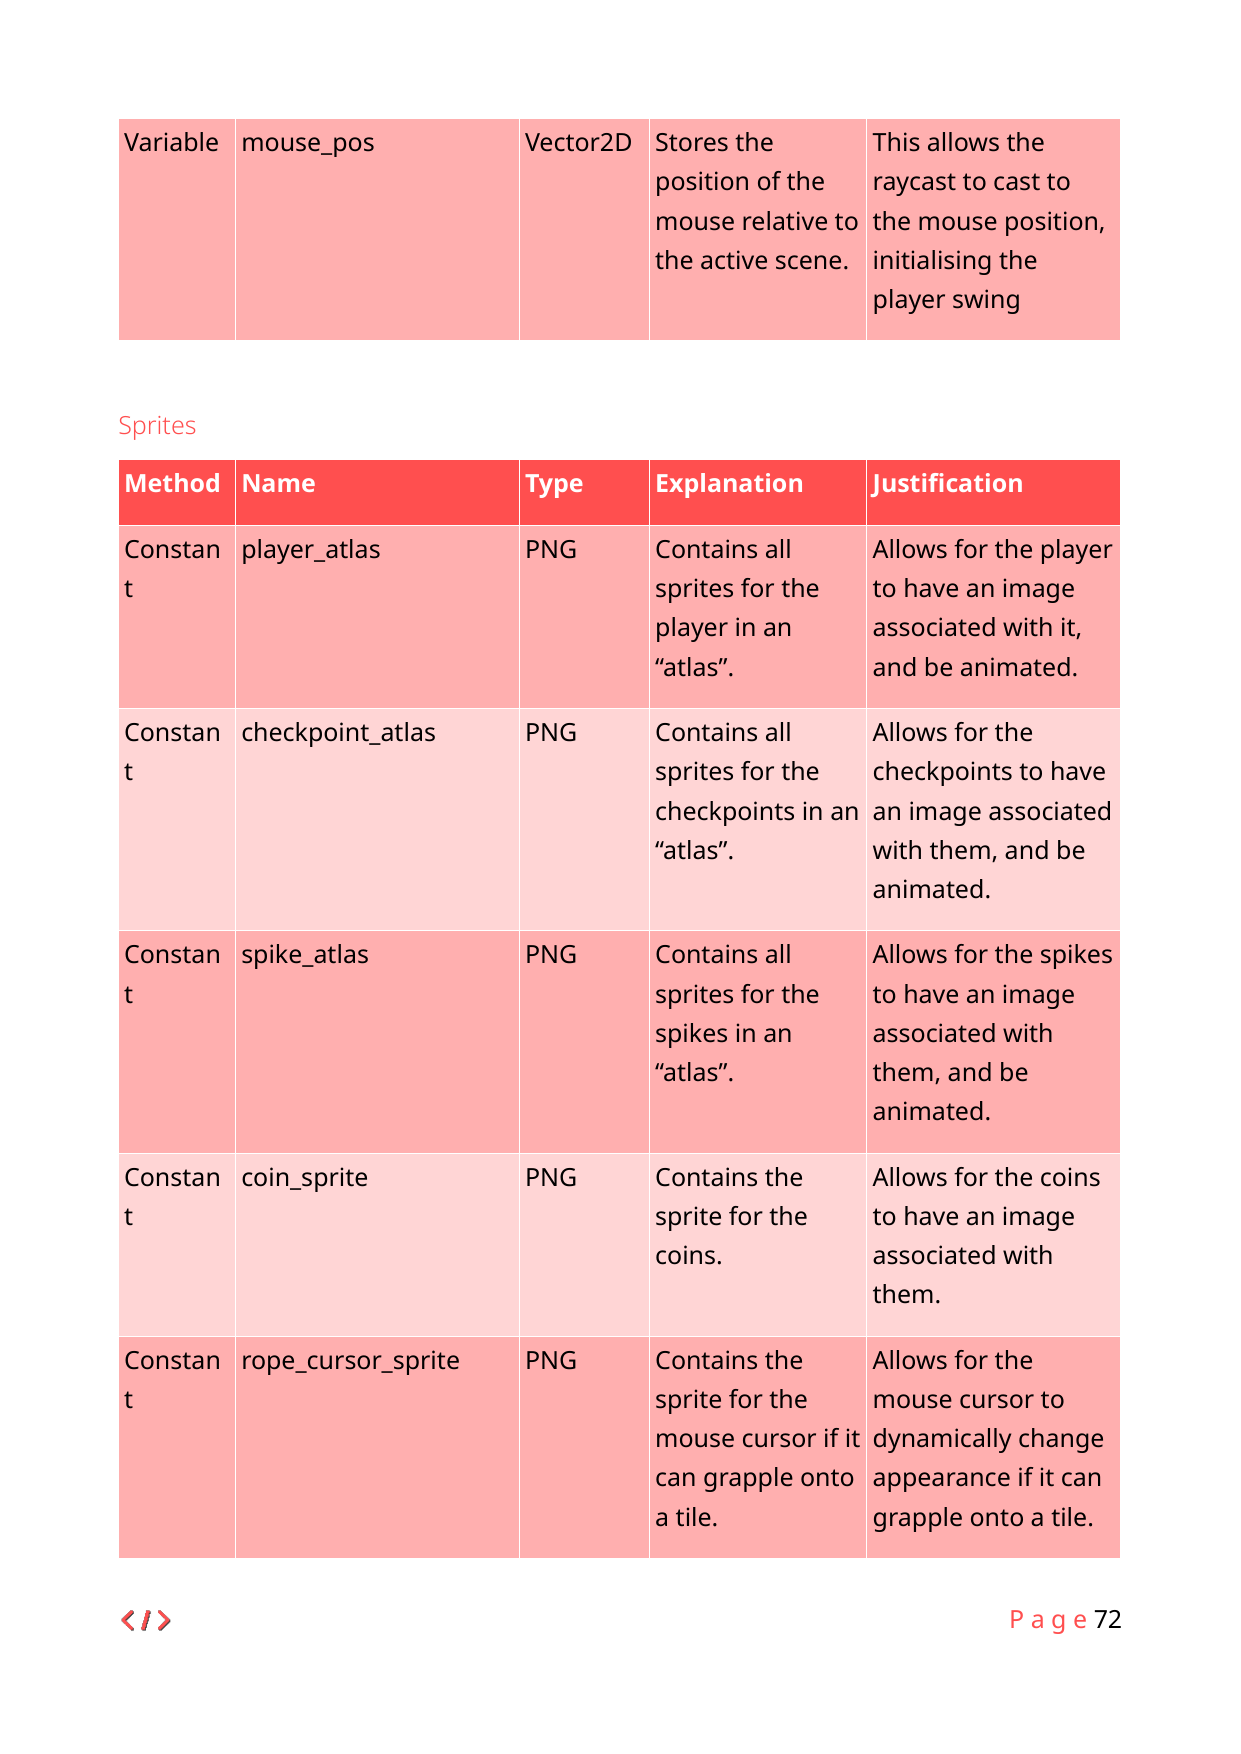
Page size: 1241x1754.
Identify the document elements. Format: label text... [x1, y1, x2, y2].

table_cell PNG [520, 709, 649, 930]
table_cell Constant [119, 526, 235, 708]
table_cell PNG [520, 526, 649, 708]
picture [116, 1591, 175, 1649]
table_cell Contains the sprite for the mouse cursor if it can grapple onto a tile. [650, 1337, 866, 1558]
table_header Type [520, 460, 649, 525]
table_header Justification [867, 460, 1120, 525]
table_cell Allows for the mouse cursor to dynamically change appearance if it can grapple onto a tile. [867, 1337, 1120, 1558]
table_cell Constant [119, 931, 235, 1153]
table_cell Contains all sprites for the checkpoints in an “atlas”. [650, 709, 866, 930]
table_cell rope_cursor_sprite [236, 1337, 519, 1558]
table_cell player_atlas [236, 526, 519, 708]
table_cell Constant [119, 1154, 235, 1336]
table_cell mouse_pos [236, 119, 519, 340]
table_cell Constant [119, 709, 235, 930]
table_cell coin_sprite [236, 1154, 519, 1336]
table_cell Contains all sprites for the spikes in an “atlas”. [650, 931, 866, 1153]
table_cell spike_atlas [236, 931, 519, 1153]
table_cell Constant [119, 1337, 235, 1558]
table_cell Stores the position of the mouse relative to the active scene. [650, 119, 866, 340]
table_cell Allows for the player to have an image associated with it, and be animated. [867, 526, 1120, 708]
table_cell Variable [119, 119, 235, 340]
table_header Explanation [650, 460, 866, 525]
table_cell This allows the raycast to cast to the mouse position, initialising the player swing [867, 119, 1120, 340]
table_cell Allows for the checkpoints to have an image associated with them, and be animated. [867, 709, 1120, 930]
table_header Name [236, 460, 519, 525]
table_cell PNG [520, 1337, 649, 1558]
table_cell Vector2D [520, 119, 649, 340]
table_cell Allows for the spikes to have an image associated with them, and be animated. [867, 931, 1120, 1153]
table_cell PNG [520, 931, 649, 1153]
table_cell checkpoint_atlas [236, 709, 519, 930]
table_cell Contains the sprite for the coins. [650, 1154, 866, 1336]
table_cell PNG [520, 1154, 649, 1336]
table_header Method [119, 460, 235, 525]
table_cell Allows for the coins to have an image associated with them. [867, 1154, 1120, 1336]
table_cell Contains all sprites for the player in an “atlas”. [650, 526, 866, 708]
subtitle Sprites [118, 408, 1122, 442]
